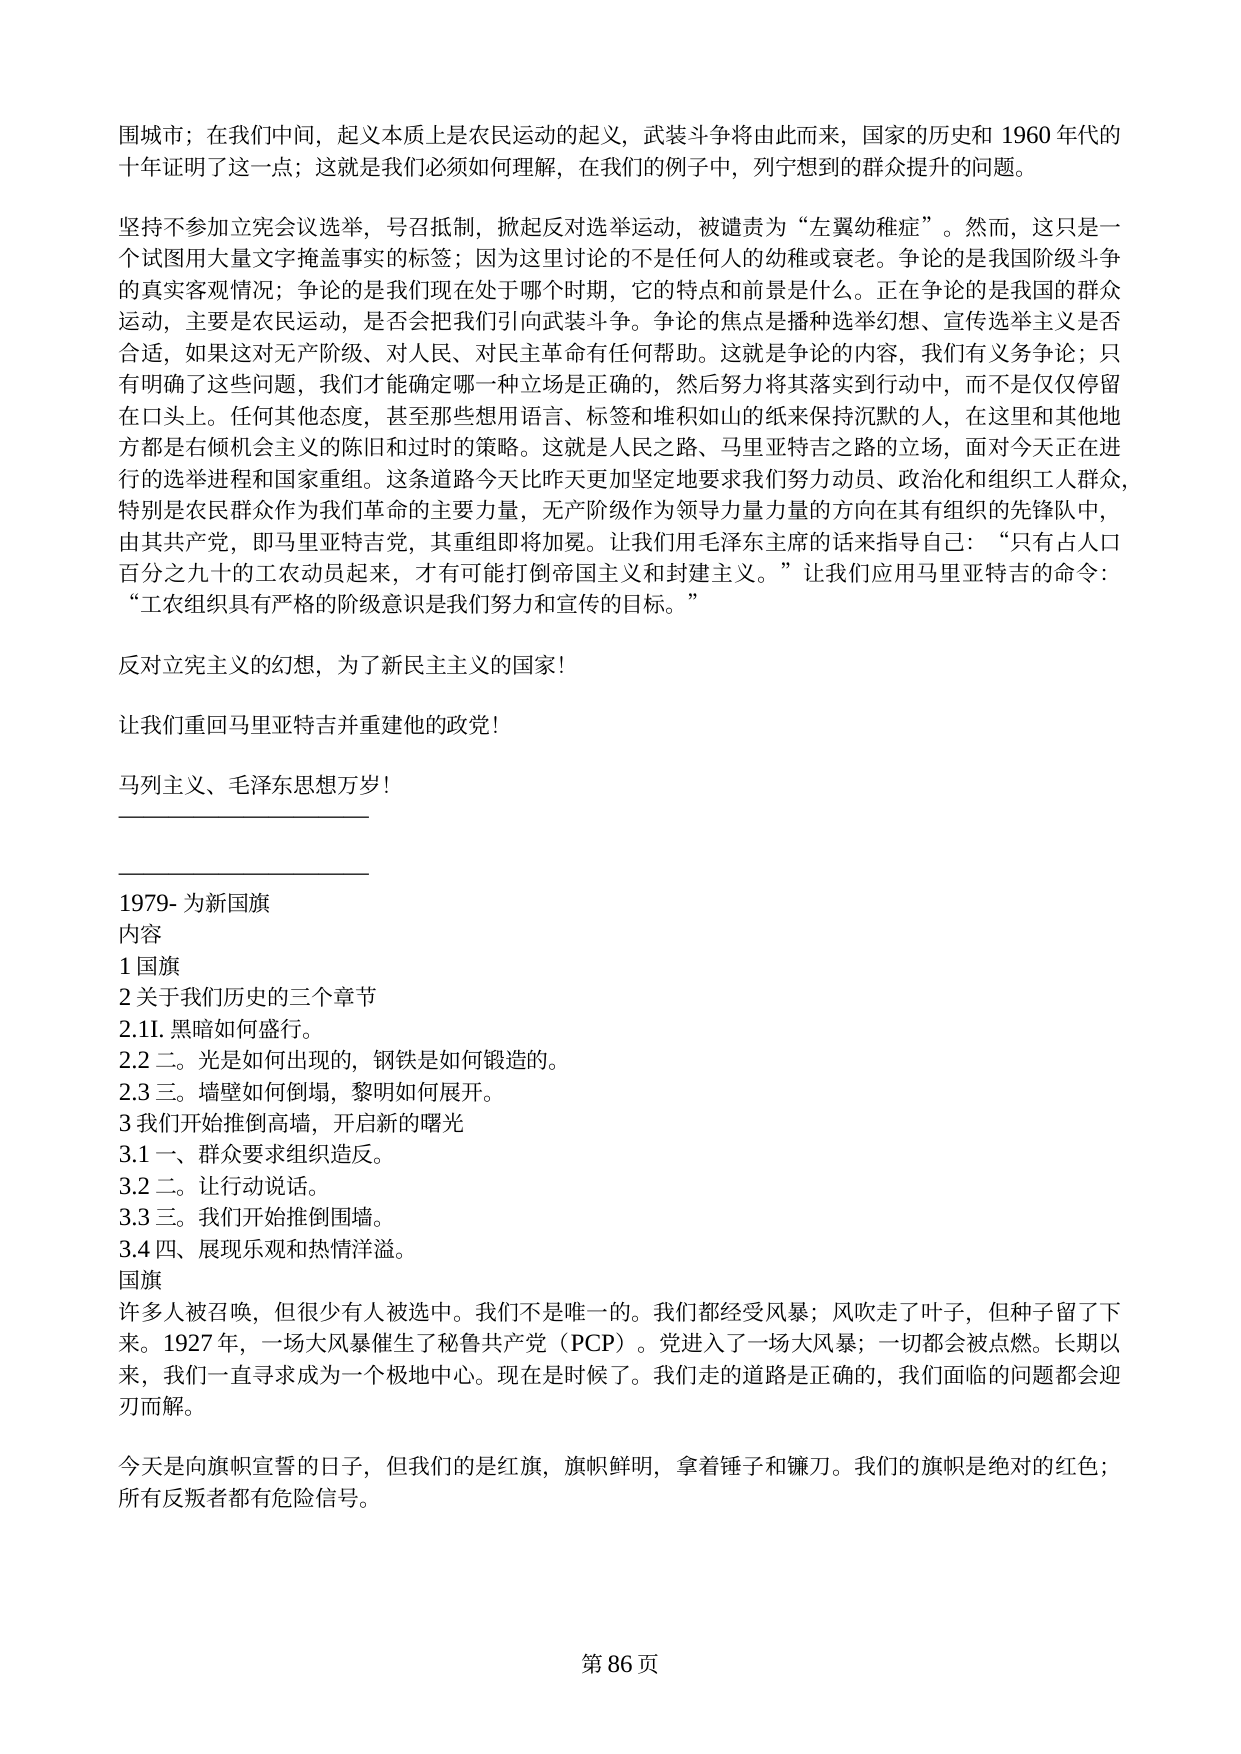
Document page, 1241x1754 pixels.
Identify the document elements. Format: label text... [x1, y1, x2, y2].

text 反对立宪主义的幻想，为了新民主主义的国家！ [118, 648, 1122, 679]
text 2.3三。墙壁如何倒塌，黎明如何展开。 [118, 1075, 1122, 1106]
text 3.2二。让行动说话。 [118, 1169, 1122, 1201]
text 内容 [118, 917, 1122, 949]
text 2.2二。光是如何出现的，钢铁是如何锻造的。 [118, 1043, 1122, 1075]
text 许多人被召唤，但很少有人被选中。我们不是唯一的。我们都经受风暴；风吹走了叶子，但种子留了下来。1927年，一场大风暴催生了秘鲁共产党（PCP）。党进入了一场大风暴；一切都会被点燃。长期以来，我们一直寻求成为一个极地中心。现在是时候了。我们走的道路是正确的，我们面临的问题都会迎刃而解。 [118, 1295, 1122, 1421]
text 2关于我们历史的三个章节 [118, 980, 1122, 1012]
text 3.1一、群众要求组织造反。 [118, 1138, 1122, 1169]
text 1979- 为新国旗 [118, 886, 1122, 917]
text 3.3三。我们开始推倒围墙。 [118, 1201, 1122, 1232]
text 今天是向旗帜宣誓的日子，但我们的是红旗，旗帜鲜明，拿着锤子和镰刀。我们的旗帜是绝对的红色；所有反叛者都有危险信号。 [118, 1449, 1122, 1512]
text 3我们开始推倒高墙，开启新的曙光 [118, 1106, 1122, 1138]
text 让我们重回马里亚特吉并重建他的政党！ [118, 708, 1122, 739]
text —————————— [118, 857, 1122, 886]
text 1国旗 [118, 949, 1122, 980]
text 2.1I. 黑暗如何盛行。 [118, 1012, 1122, 1043]
text 坚持不参加立宪会议选举，号召抵制，掀起反对选举运动，被谴责为“左翼幼稚症”。然而，这只是一个试图用大量文字掩盖事实的标签；因为这里讨论的不是任何人的幼稚或衰老。争论的是我国阶级斗争的真实客观情况；争论的是我们现在处于哪个时期，它的特点和前景是什么。正在争论的是我国的群众运动，主要是农民运动，是否会把我们引向武装斗争。争论的焦点是播种选举幻想、宣传选举主义是否合适，如果这对无产阶级、对人民、对民主革命有任何帮助。这就是争论的内容，我们有义务争论；只有明确了这些问题，我们才能确定哪一种立场是正确的，然后努力将其落实到行动中，而不是仅仅停留在口头上。任何其他态度，甚至那些想用语言、标签和堆积如山的纸来保持沉默的人，在这里和其他地方都是右倾机会主义的陈旧和过时的策略。这就是人民之路、马里亚特吉之路的立场，面对今天正在进行的选举进程和国家重组。这条道路今天比昨天更加坚定地要求我们努力动员、政治化和组织工人群众，特别是农民群众作为我们革命的主要力量，无产阶级作为领导力量力量的方向在其有组织的先锋队中，由其共产党，即马里亚特吉党，其重组即将加冕。让我们用毛泽东主席的话来指导自己：“只有占人口百分之九十的工农动员起来，才有可能打倒帝国主义和封建主义。”让我们应用马里亚特吉的命令：“工农组织具有严格的阶级意识是我们努力和宣传的目标。” [118, 210, 1122, 619]
text 3.4四、展现乐观和热情洋溢。 [118, 1232, 1122, 1263]
text —————————— [118, 800, 1122, 828]
text 马列主义、毛泽东思想万岁！ [118, 768, 1122, 800]
text 国旗 [118, 1263, 1122, 1295]
text 围城市；在我们中间，起义本质上是农民运动的起义，武装斗争将由此而来，国家的历史和1960年代的十年证明了这一点；这就是我们必须如何理解，在我们的例子中，列宁想到的群众提升的问题。 [118, 118, 1122, 181]
